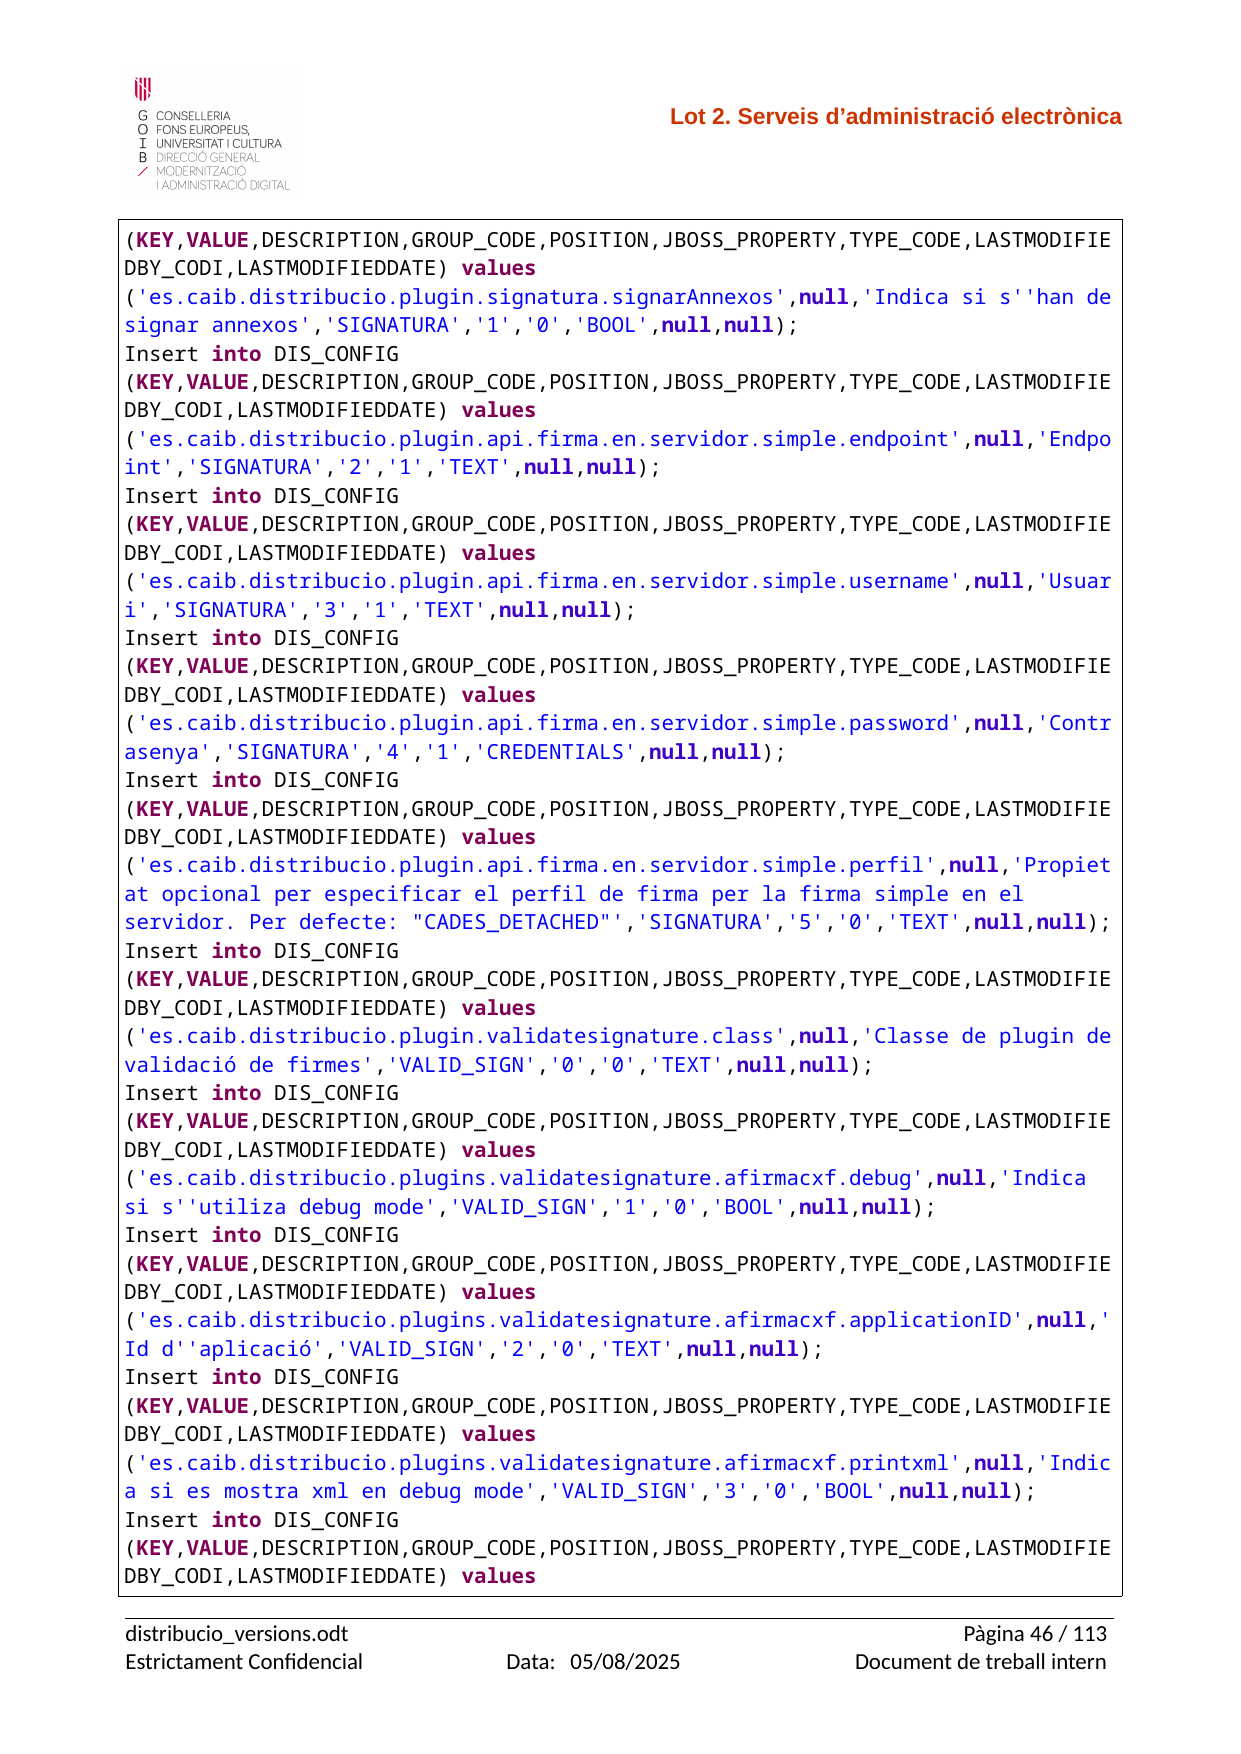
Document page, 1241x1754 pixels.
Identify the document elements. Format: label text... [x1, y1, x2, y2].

table_header (KEY,VALUE,DESCRIPTION,GROUP_CODE,POSITION,JBOSS_PROPERTY,TYPE_CODE,LASTMODIFIEDBY_CODI,LASTMODIFIEDDATE) values ('es.caib.distribucio.plugin.signatura.signarAnnexos',null,'Indica si s''han de signar annexos','SIGNATURA','1','0','BOOL',null,null); Insert into DIS_CONFIG (KEY,VALUE,DESCRIPTION,GROUP_CODE,POSITION,JBOSS_PROPERTY,TYPE_CODE,LASTMODIFIEDBY_CODI,LASTMODIFIEDDATE) values ('es.caib.distribucio.plugin.api.firma.en.servidor.simple.endpoint',null,'Endpoint','SIGNATURA','2','1','TEXT',null,null); Insert into DIS_CONFIG (KEY,VALUE,DESCRIPTION,GROUP_CODE,POSITION,JBOSS_PROPERTY,TYPE_CODE,LASTMODIFIEDBY_CODI,LASTMODIFIEDDATE) values ('es.caib.distribucio.plugin.api.firma.en.servidor.simple.username',null,'Usuari','SIGNATURA','3','1','TEXT',null,null); Insert into DIS_CONFIG (KEY,VALUE,DESCRIPTION,GROUP_CODE,POSITION,JBOSS_PROPERTY,TYPE_CODE,LASTMODIFIEDBY_CODI,LASTMODIFIEDDATE) values ('es.caib.distribucio.plugin.api.firma.en.servidor.simple.password',null,'Contrasenya','SIGNATURA','4','1','CREDENTIALS',null,null); Insert into DIS_CONFIG (KEY,VALUE,DESCRIPTION,GROUP_CODE,POSITION,JBOSS_PROPERTY,TYPE_CODE,LASTMODIFIEDBY_CODI,LASTMODIFIEDDATE) values ('es.caib.distribucio.plugin.api.firma.en.servidor.simple.perfil',null,'Propietat opcional per especificar el perfil de firma per la firma simple en el servidor. Per defecte: "CADES_DETACHED"','SIGNATURA','5','0','TEXT',null,null); Insert into DIS_CONFIG (KEY,VALUE,DESCRIPTION,GROUP_CODE,POSITION,JBOSS_PROPERTY,TYPE_CODE,LASTMODIFIEDBY_CODI,LASTMODIFIEDDATE) values ('es.caib.distribucio.plugin.validatesignature.class',null,'Classe de plugin de validació de firmes','VALID_SIGN','0','0','TEXT',null,null); Insert into DIS_CONFIG (KEY,VALUE,DESCRIPTION,GROUP_CODE,POSITION,JBOSS_PROPERTY,TYPE_CODE,LASTMODIFIEDBY_CODI,LASTMODIFIEDDATE) values ('es.caib.distribucio.plugins.validatesignature.afirmacxf.debug',null,'Indica si s''utiliza debug mode','VALID_SIGN','1','0','BOOL',null,null); Insert into DIS_CONFIG (KEY,VALUE,DESCRIPTION,GROUP_CODE,POSITION,JBOSS_PROPERTY,TYPE_CODE,LASTMODIFIEDBY_CODI,LASTMODIFIEDDATE) values ('es.caib.distribucio.plugins.validatesignature.afirmacxf.applicationID',null,'Id d''aplicació','VALID_SIGN','2','0','TEXT',null,null); Insert into DIS_CONFIG (KEY,VALUE,DESCRIPTION,GROUP_CODE,POSITION,JBOSS_PROPERTY,TYPE_CODE,LASTMODIFIEDBY_CODI,LASTMODIFIEDDATE) values ('es.caib.distribucio.plugins.validatesignature.afirmacxf.printxml',null,'Indica si es mostra xml en debug mode','VALID_SIGN','3','0','BOOL',null,null); Insert into DIS_CONFIG (KEY,VALUE,DESCRIPTION,GROUP_CODE,POSITION,JBOSS_PROPERTY,TYPE_CODE,LASTMODIFIEDBY_CODI,LASTMODIFIEDDATE) values [119, 220, 1122, 1596]
picture [126, 70, 299, 197]
